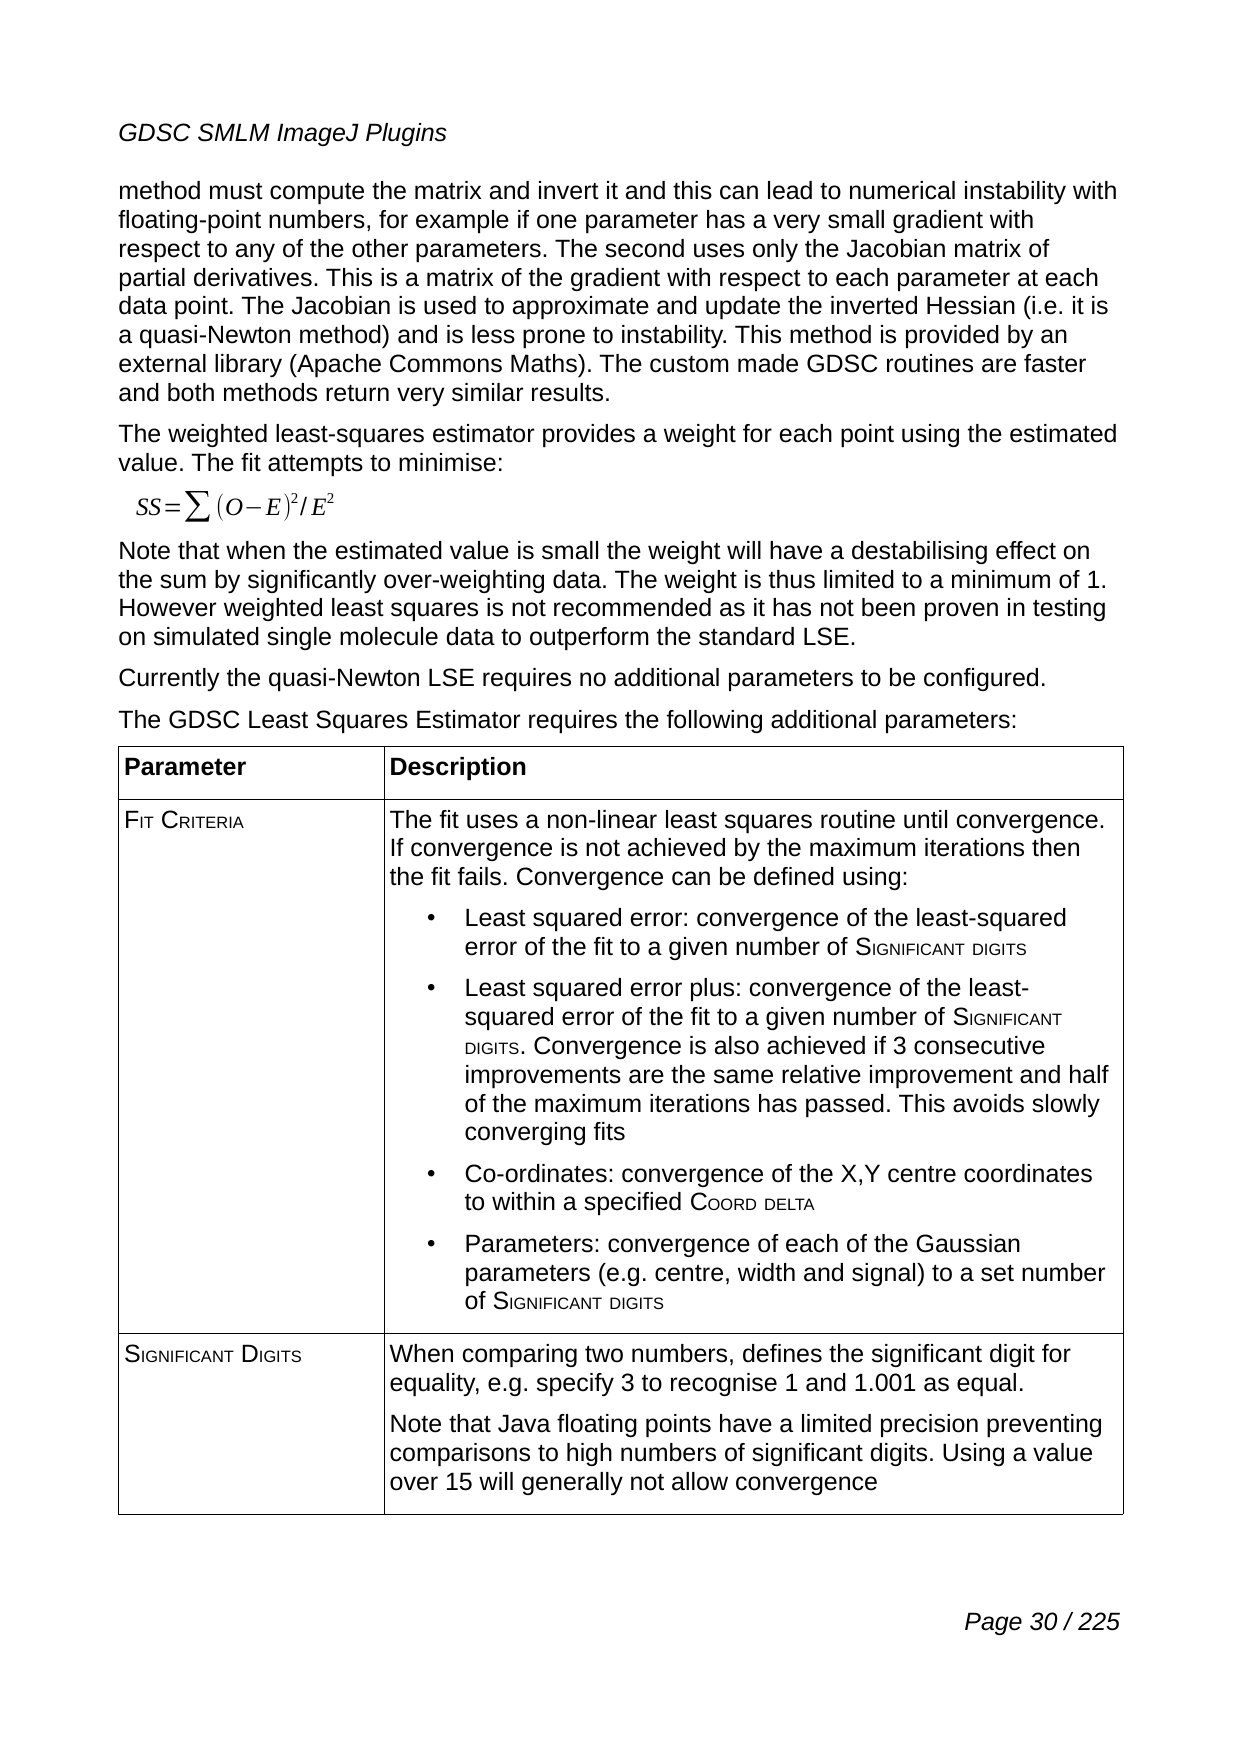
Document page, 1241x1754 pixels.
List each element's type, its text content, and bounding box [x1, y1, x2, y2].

text Currently the quasi-Newton LSE requires no additional parameters to be configured. [118, 663, 1122, 692]
text The weighted least-squares estimator provides a weight for each point using the estimated value. The fit attempts to minimise: [118, 419, 1122, 476]
text The GDSC Least Squares Estimator requires the following additional parameters: [118, 705, 1122, 733]
text method must compute the matrix and invert it and this can lead to numerical instability with floating-point numbers, for example if one parameter has a very small gradient with respect to any of the other parameters. The second uses only the Jacobian matrix of partial derivatives. This is a matrix of the gradient with respect to each parameter at each data point. The Jacobian is used to approximate and update the inverted Hessian (i.e. it is a quasi-Newton method) and is less prone to instability. This method is provided by an external library (Apache Commons Maths). The custom made GDSC routines are faster and both methods return very similar results. [118, 176, 1122, 406]
text Note that when the estimated value is small the weight will have a destabilising effect on the sum by significantly over-weighting data. The weight is thus limited to a minimum of 1. However weighted least squares is not recommended as it has not been proven in testing on simulated single molecule data to outperform the standard LSE. [118, 536, 1122, 651]
table_cell When comparing two numbers, defines the significant digit for equality, e.g. specify 3 to recognise 1 and 1.001 as equal. Note that Java floating points have a limited precision preventing comparisons to high numbers of significant digits. Using a value over 15 will generally not allow convergence [385, 1334, 1123, 1513]
table_header Description [385, 747, 1123, 799]
table_cell Significant Digits [119, 1334, 384, 1513]
table_header Parameter [119, 747, 384, 799]
table_cell Fit Criteria [119, 800, 384, 1333]
table_cell The fit uses a non-linear least squares routine until convergence. If convergence is not achieved by the maximum iterations then the fit fails. Convergence can be defined using: Least squared error: convergence of the least-squared error of the fit to a given number of Significant digits Least squared error plus: convergence of the least-squared error of the fit to a given number of Significant digits. Convergence is also achieved if 3 consecutive improvements are the same relative improvement and half of the maximum iterations has passed. This avoids slowly converging fits Co-ordinates: convergence of the X,Y centre coordinates to within a specified Coord delta Parameters: convergence of each of the Gaussian parameters (e.g. centre, width and signal) to a set number of Significant digits [385, 800, 1123, 1333]
